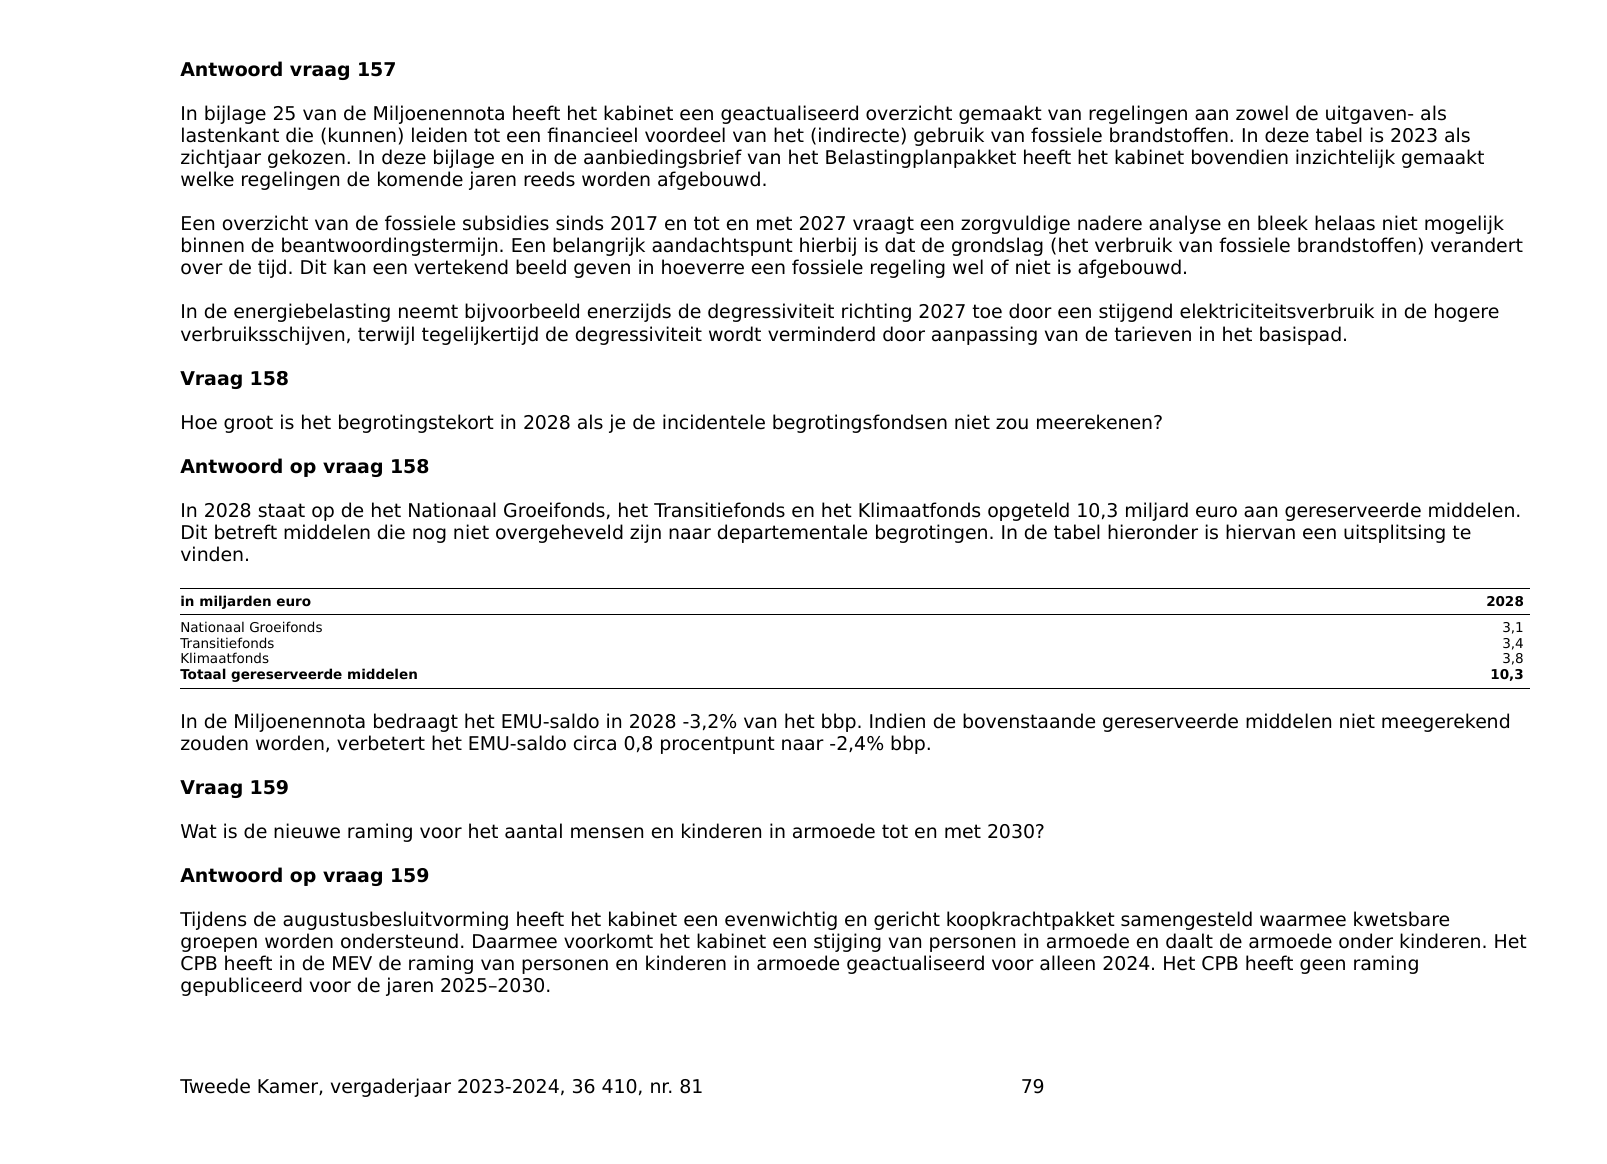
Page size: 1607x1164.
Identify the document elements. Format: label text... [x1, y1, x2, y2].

table_header in miljarden euro [180, 589, 1259, 614]
subtitle Antwoord vraag 157 [180, 59, 1529, 81]
table_cell Totaal gereserveerde middelen [180, 667, 1259, 687]
table_cell 3,1 [1260, 615, 1529, 636]
subtitle Antwoord op vraag 159 [180, 865, 1529, 887]
text Wat is de nieuwe raming voor het aantal mensen en kinderen in armoede tot en met 2030? [180, 821, 1529, 843]
text In de Miljoenennota bedraagt het EMU-saldo in 2028 -3,2% van het bbp. Indien de bovenstaande gereserveerde middelen niet meegerekend zouden worden, verbetert het EMU-saldo circa 0,8 procentpunt naar -2,4% bbp. [180, 711, 1529, 754]
subtitle Vraag 159 [180, 777, 1529, 799]
text In bijlage 25 van de Miljoenennota heeft het kabinet een geactualiseerd overzicht gemaakt van regelingen aan zowel de uitgaven- als lastenkant die (kunnen) leiden tot een financieel voordeel van het (indirecte) gebruik van fossiele brandstoffen. In deze tabel is 2023 als zichtjaar gekozen. In deze bijlage en in de aanbiedingsbrief van het Belastingplanpakket heeft het kabinet bovendien inzichtelijk gemaakt welke regelingen de komende jaren reeds worden afgebouwd. [180, 103, 1529, 191]
subtitle Vraag 158 [180, 368, 1529, 389]
text Tijdens de augustusbesluitvorming heeft het kabinet een evenwichtig en gericht koopkrachtpakket samengesteld waarmee kwetsbare groepen worden ondersteund. Daarmee voorkomt het kabinet een stijging van personen in armoede en daalt de armoede onder kinderen. Het CPB heeft in de MEV de raming van personen en kinderen in armoede geactualiseerd voor alleen 2024. Het CPB heeft geen raming gepubliceerd voor de jaren 2025–2030. [180, 909, 1529, 997]
text In 2028 staat op de het Nationaal Groeifonds, het Transitiefonds en het Klimaatfonds opgeteld 10,3 miljard euro aan gereserveerde middelen. Dit betreft middelen die nog niet overgeheveld zijn naar departementale begrotingen. In de tabel hieronder is hiervan een uitsplitsing te vinden. [180, 500, 1529, 566]
text Hoe groot is het begrotingstekort in 2028 als je de incidentele begrotingsfondsen niet zou meerekenen? [180, 412, 1529, 434]
table_header 2028 [1260, 589, 1529, 614]
table_cell 3,4 [1260, 636, 1529, 651]
table_cell 3,8 [1260, 651, 1529, 667]
subtitle Antwoord op vraag 158 [180, 456, 1529, 478]
table_cell Transitiefonds [180, 636, 1259, 651]
table_cell 10,3 [1260, 667, 1529, 687]
text In de energiebelasting neemt bijvoorbeeld enerzijds de degressiviteit richting 2027 toe door een stijgend elektriciteitsverbruik in de hogere verbruiksschijven, terwijl tegelijkertijd de degressiviteit wordt verminderd door aanpassing van de tarieven in het basispad. [180, 301, 1529, 345]
text Een overzicht van de fossiele subsidies sinds 2017 en tot en met 2027 vraagt een zorgvuldige nadere analyse en bleek helaas niet mogelijk binnen de beantwoordingstermijn. Een belangrijk aandachtspunt hierbij is dat de grondslag (het verbruik van fossiele brandstoffen) verandert over de tijd. Dit kan een vertekend beeld geven in hoeverre een fossiele regeling wel of niet is afgebouwd. [180, 213, 1529, 279]
table_cell Nationaal Groeifonds [180, 615, 1259, 636]
table_cell Klimaatfonds [180, 651, 1259, 667]
